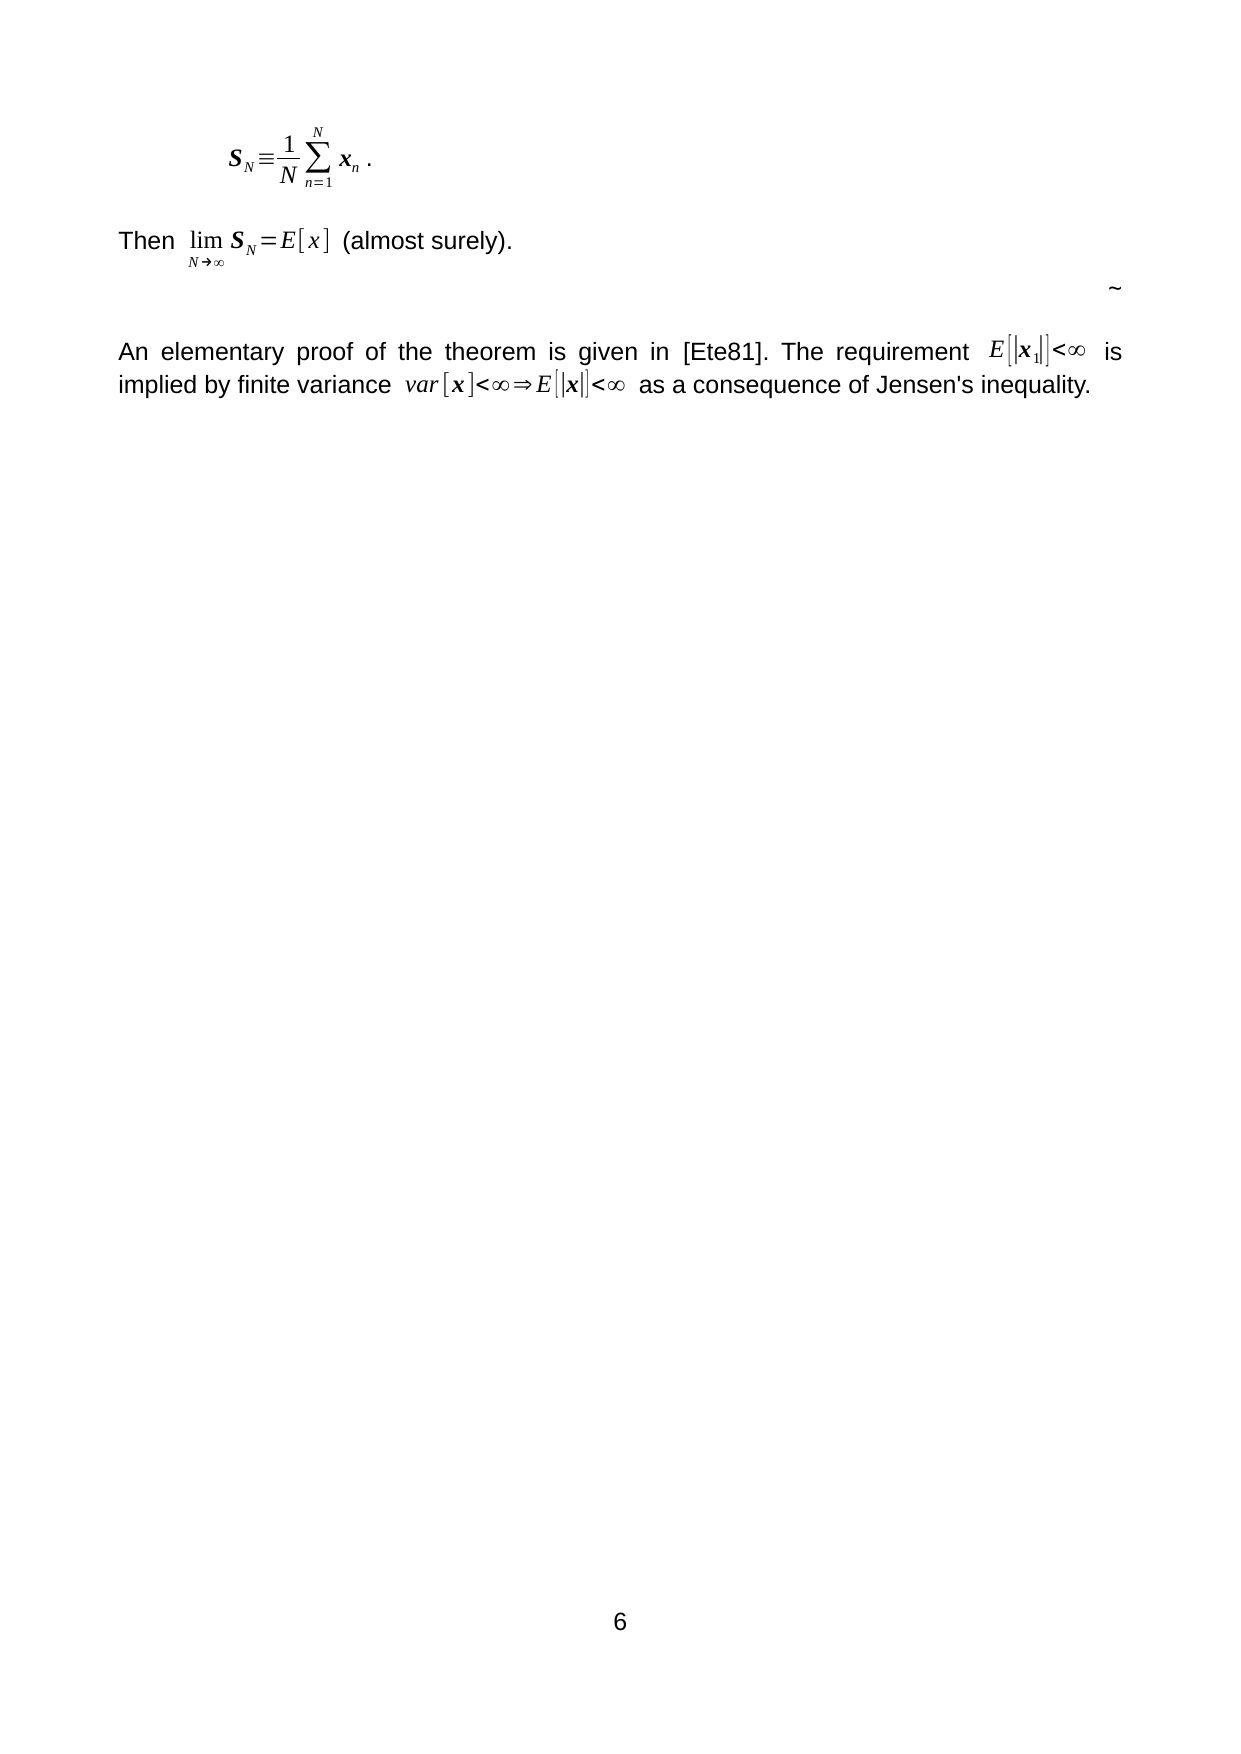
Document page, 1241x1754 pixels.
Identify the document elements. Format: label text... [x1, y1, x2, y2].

text ~ [118, 271, 1122, 305]
text An elementary proof of the theorem is given in [Ete81]. The requirement is implied by finite variance as a consequence of Jensen's inequality. [118, 334, 1122, 399]
text Then (almost surely). [118, 226, 1122, 271]
table_header . [216, 118, 1024, 197]
table_header [118, 118, 216, 197]
table_header [1024, 118, 1123, 197]
